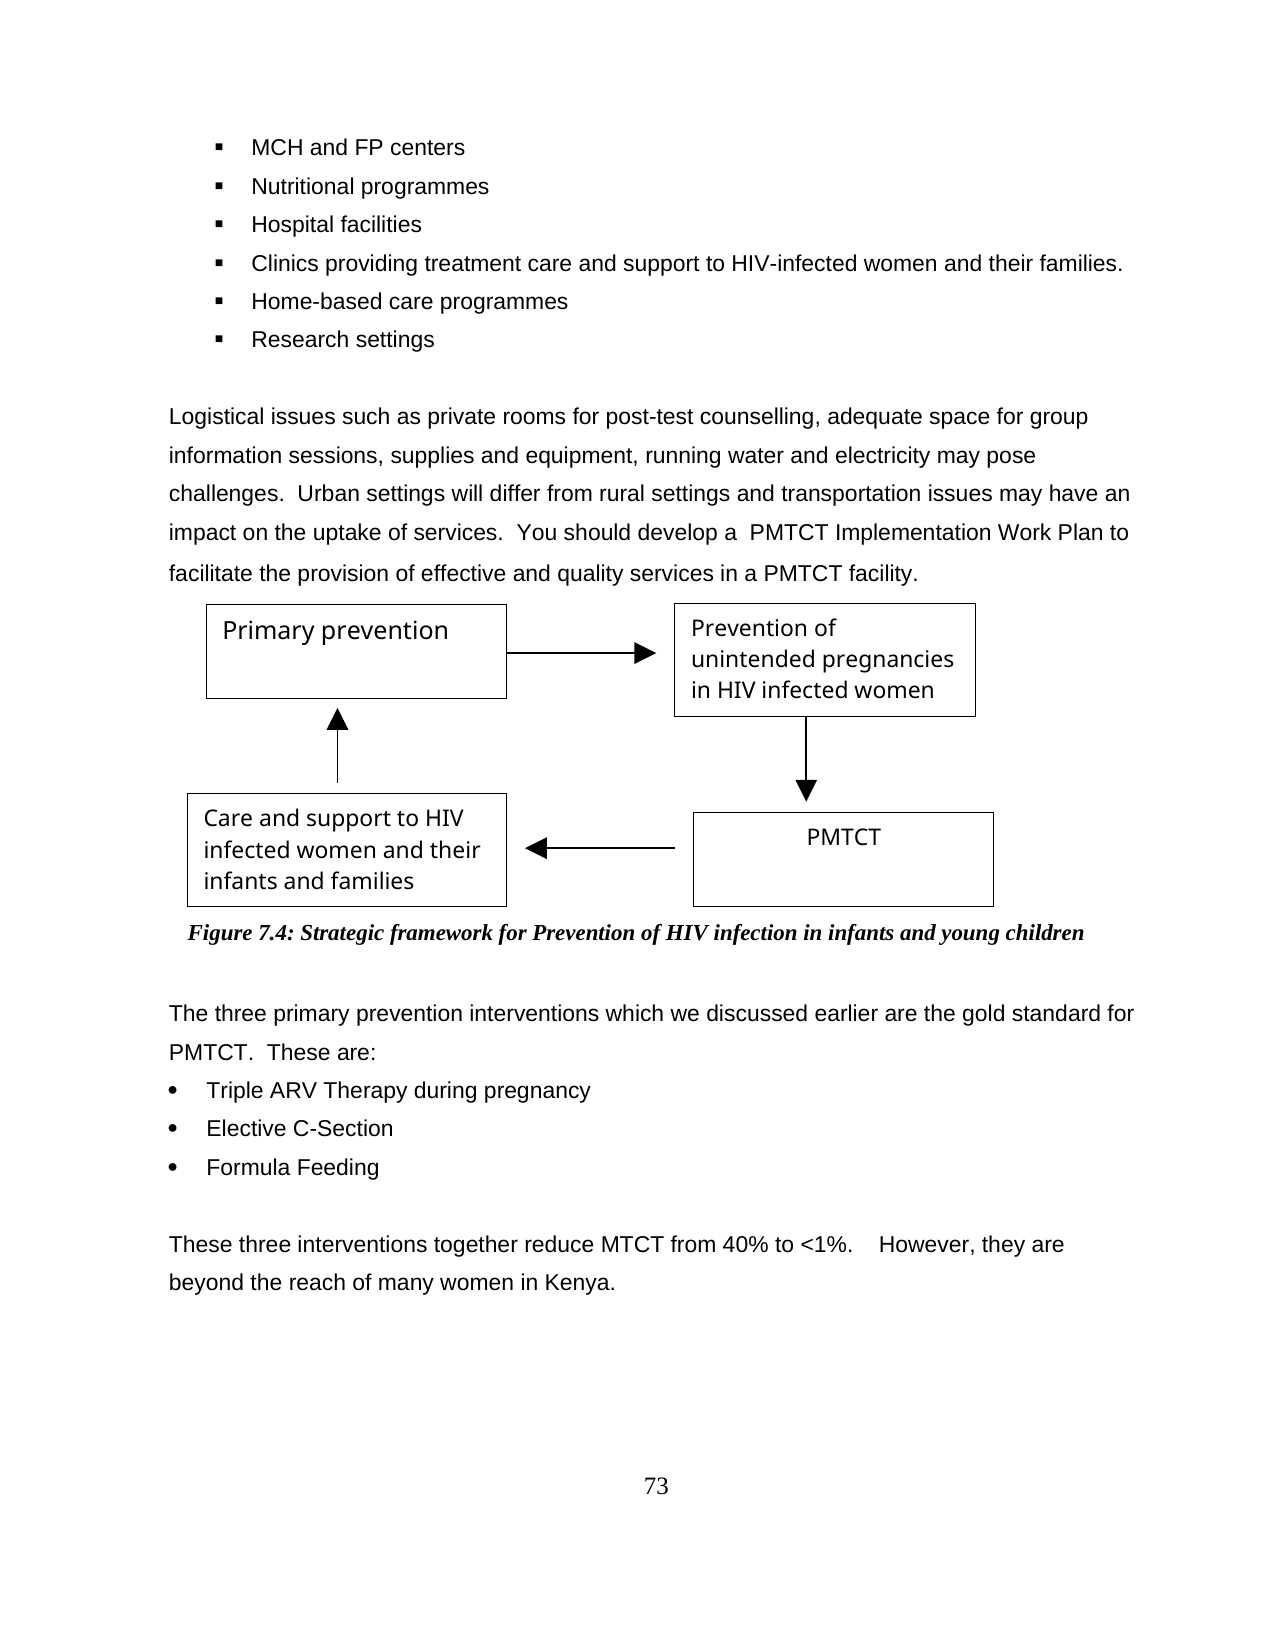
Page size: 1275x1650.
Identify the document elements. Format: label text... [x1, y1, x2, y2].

text Prevention of unintended pregnancies in HIV infected women [691, 612, 959, 706]
list Research settings [214, 327, 1144, 353]
text PMTCT [709, 821, 978, 852]
text Care and support to HIV infected women and their infants and families [203, 802, 490, 896]
list Home-based care programmes [214, 289, 1144, 314]
list Elective C-Section [169, 1116, 1144, 1142]
list MCH and FP centers [214, 135, 1144, 161]
list Formula Feeding [169, 1154, 1144, 1180]
text Primary prevention [222, 613, 490, 647]
list Clinics providing treatment care and support to HIV-infected women and their families. [214, 250, 1144, 276]
text Logistical issues such as private rooms for post-test counselling, adequate space for group information sessions, supplies and equipment, running water and electricity may pose challenges. Urban settings will differ from rural settings and transportation issues may have an impact on the uptake of services. You should develop a PMTCT Implementation Work Plan to facilitate the provision of effective and quality services in a PMTCT facility. [169, 404, 1144, 587]
text The three primary prevention interventions which we discussed earlier are the gold standard for PMTCT. These are: [169, 1001, 1144, 1065]
text These three interventions together reduce MTCT from 40% to <1%. However, they are beyond the reach of many women in Kenya. [169, 1231, 1144, 1295]
text Figure 7.4: Strategic framework for Prevention of HIV infection in infants and young children [169, 920, 1144, 945]
list Nutritional programmes [214, 173, 1144, 199]
list Triple ARV Therapy during pregnancy [169, 1078, 1144, 1103]
list Hospital facilities [214, 212, 1144, 237]
